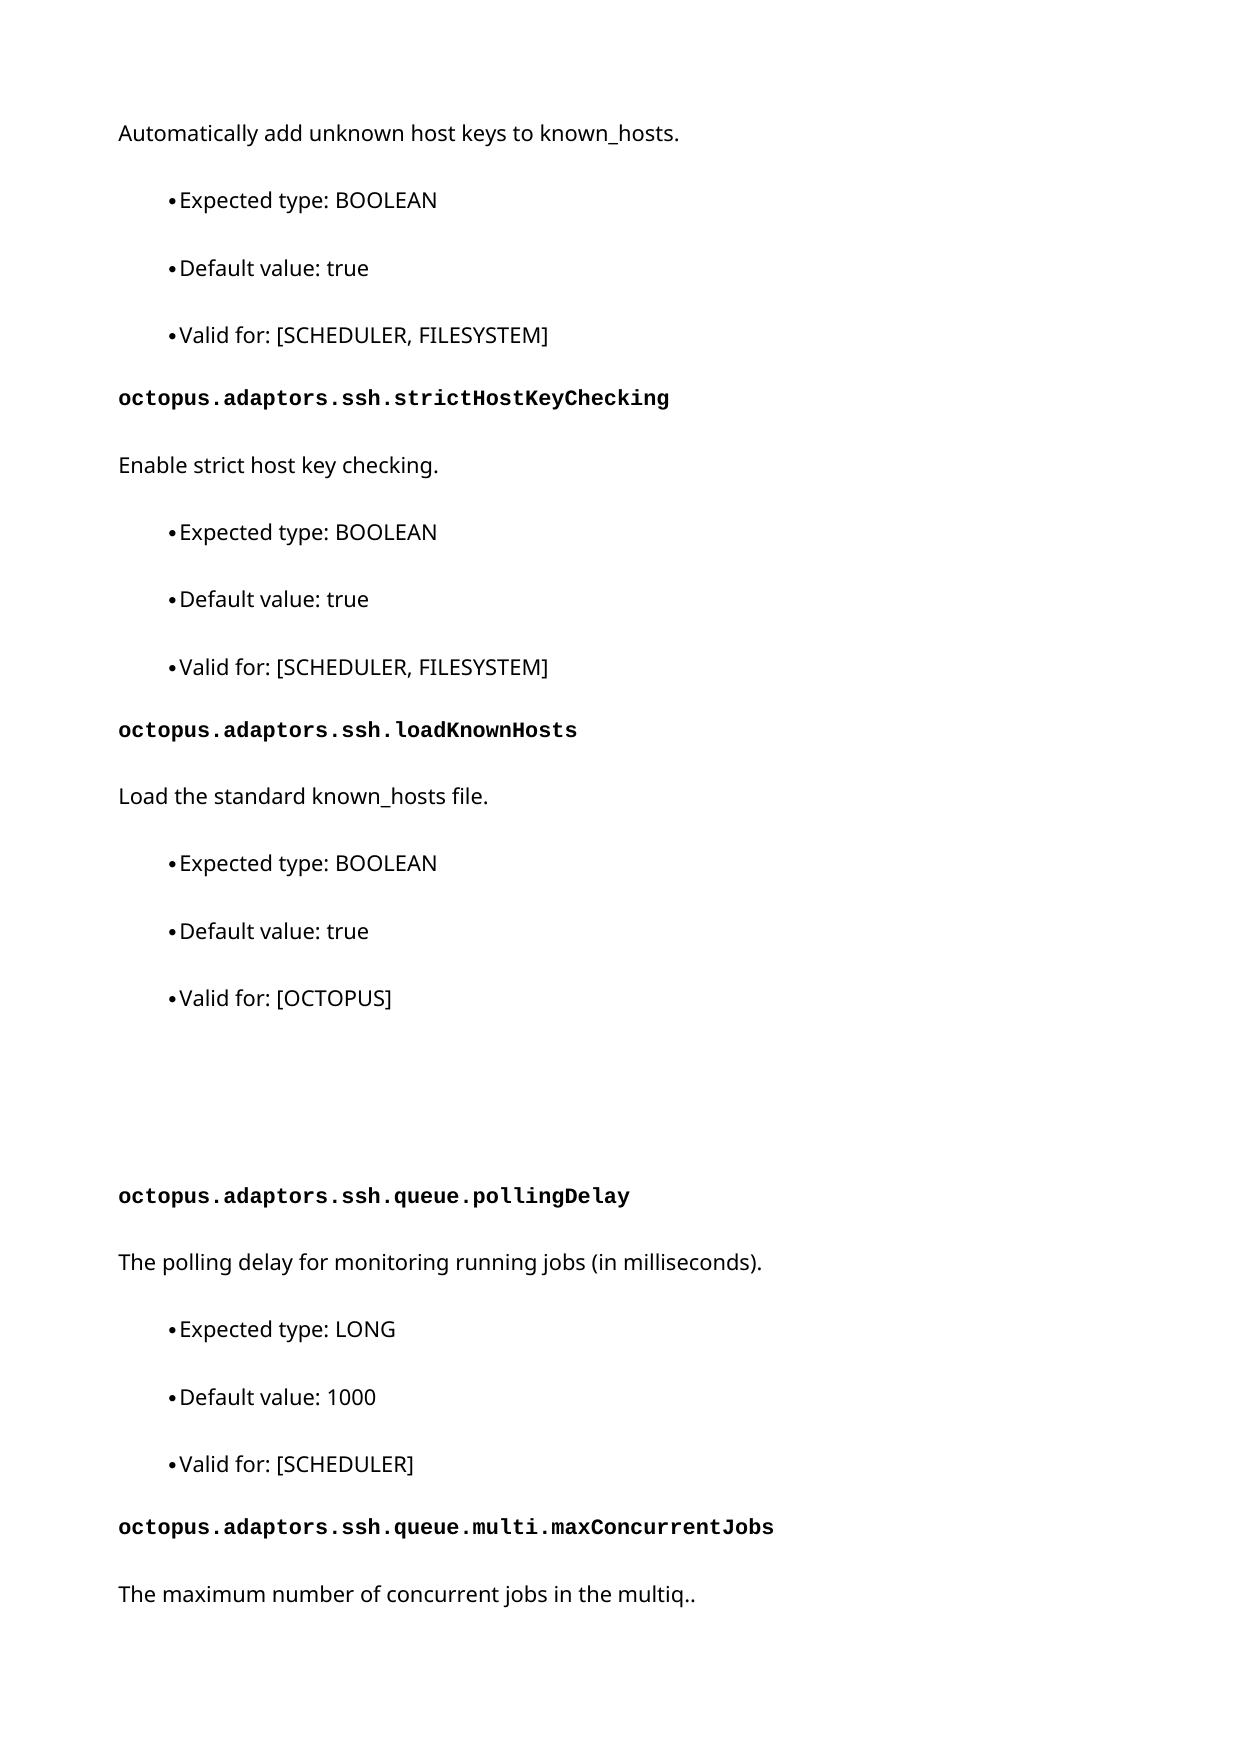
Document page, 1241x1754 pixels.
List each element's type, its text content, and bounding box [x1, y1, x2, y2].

list Expected type: BOOLEAN [118, 848, 1122, 878]
text Enable strict host key checking. [118, 449, 1122, 479]
text octopus.adaptors.ssh.strictHostKeyChecking [118, 387, 1122, 412]
list Expected type: LONG [118, 1314, 1122, 1344]
text The polling delay for monitoring running jobs (in milliseconds). [118, 1247, 1122, 1277]
list Valid for: [SCHEDULER] [118, 1449, 1122, 1479]
list Default value: true [118, 916, 1122, 945]
list Expected type: BOOLEAN [118, 185, 1122, 215]
text octopus.adaptors.ssh.loadKnownHosts [118, 719, 1122, 743]
text Load the standard known_hosts file. [118, 781, 1122, 811]
list Valid for: [OCTOPUS] [118, 983, 1122, 1013]
text Automatically add unknown host keys to known_hosts. [118, 118, 1122, 148]
text octopus.adaptors.ssh.queue.multi.maxConcurrentJobs [118, 1516, 1122, 1541]
text The maximum number of concurrent jobs in the multiq.. [118, 1578, 1122, 1608]
list Default value: 1000 [118, 1382, 1122, 1411]
list Valid for: [SCHEDULER, FILESYSTEM] [118, 651, 1122, 681]
list Default value: true [118, 584, 1122, 614]
list Default value: true [118, 253, 1122, 282]
list Expected type: BOOLEAN [118, 517, 1122, 547]
text octopus.adaptors.ssh.queue.pollingDelay [118, 1185, 1122, 1209]
list Valid for: [SCHEDULER, FILESYSTEM] [118, 320, 1122, 350]
